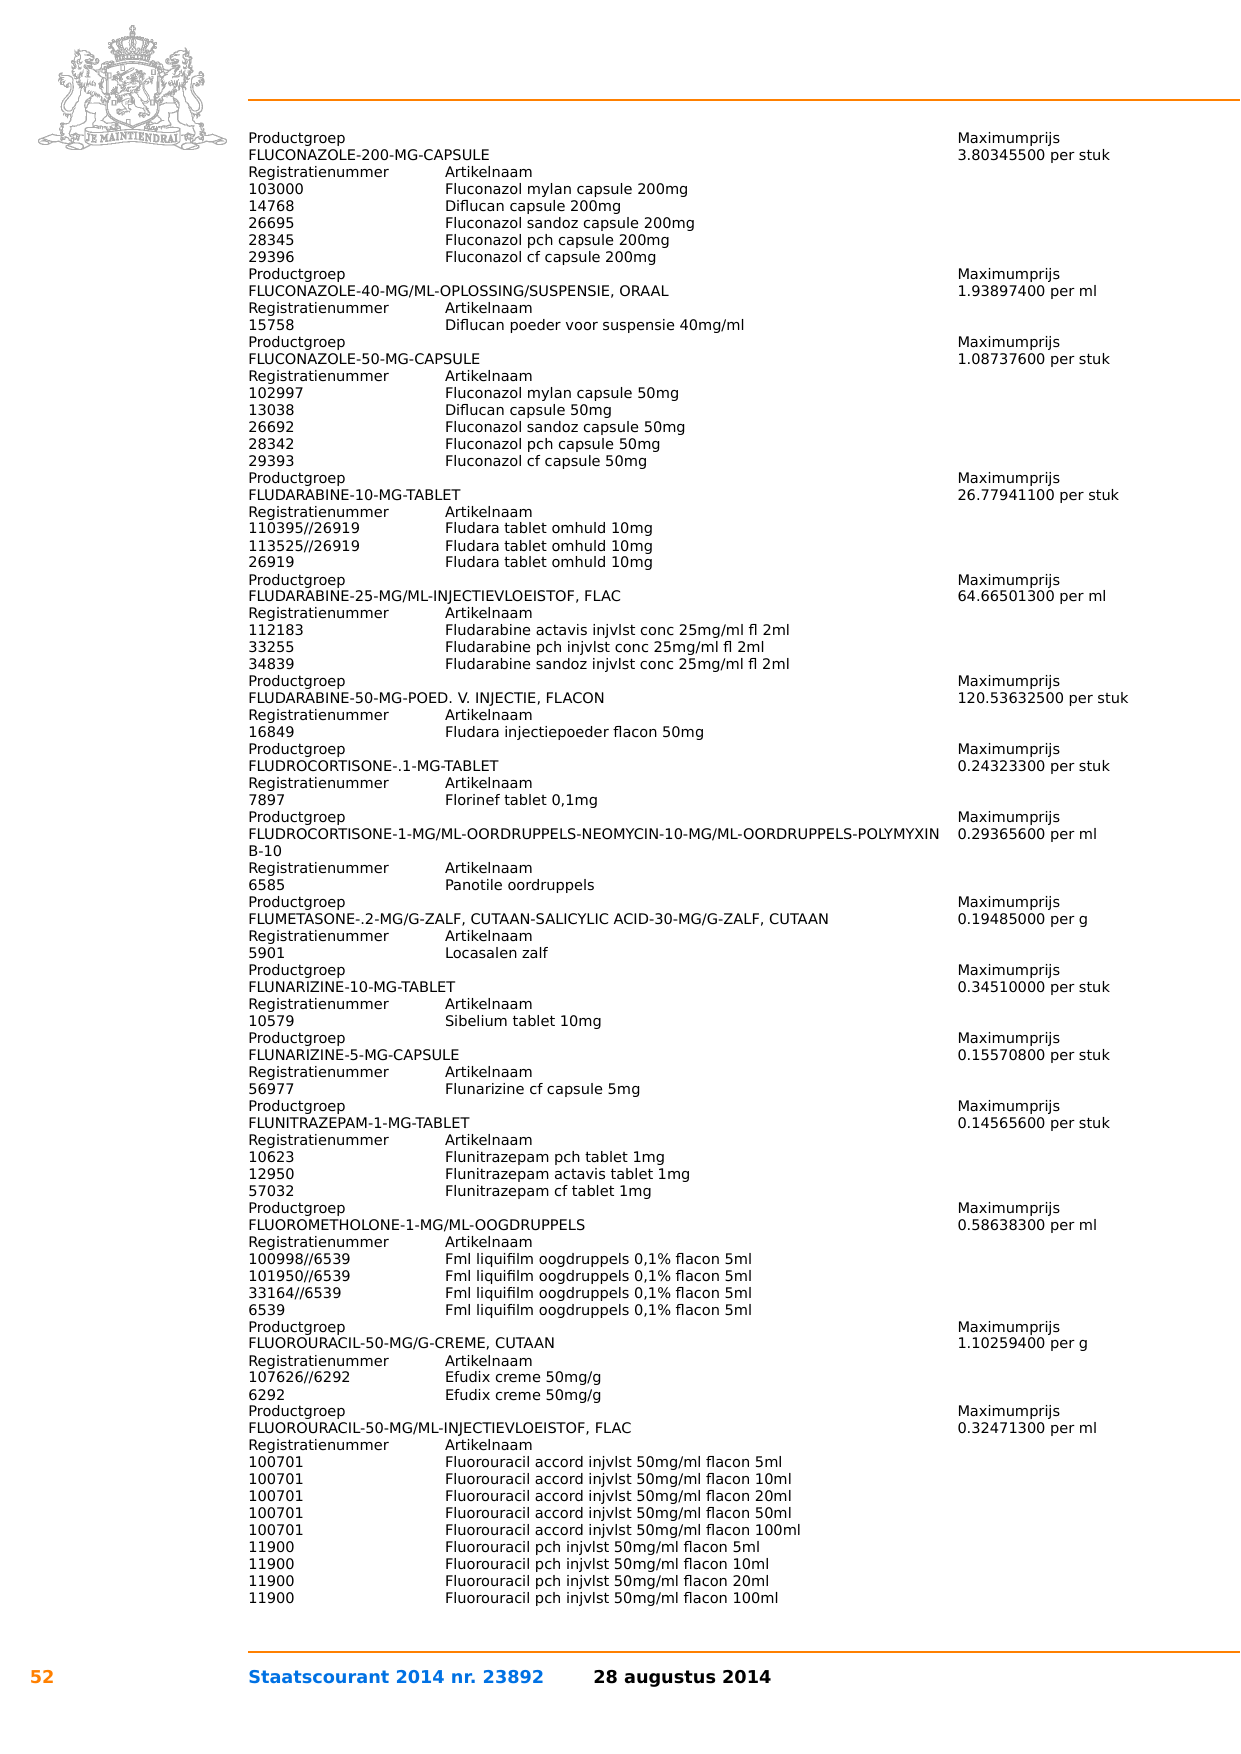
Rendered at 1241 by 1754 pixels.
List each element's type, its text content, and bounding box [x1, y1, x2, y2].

table_cell 100701 [248, 1522, 439, 1539]
table_cell Productgroep [248, 741, 439, 758]
table_cell Artikelnaam [439, 1064, 951, 1081]
table_cell Fluconazol mylan capsule 50mg [439, 385, 951, 402]
table_cell [951, 402, 1163, 418]
table_cell Fluorouracil pch injvlst 50mg/ml flacon 20ml [439, 1573, 951, 1590]
table_cell [951, 1064, 1163, 1081]
table_cell Productgroep [248, 334, 439, 351]
table_cell Fluorouracil accord injvlst 50mg/ml flacon 100ml [439, 1522, 951, 1539]
table_cell Maximumprijs [951, 1030, 1163, 1047]
table_cell Artikelnaam [439, 504, 951, 520]
table_cell [951, 232, 1163, 249]
table_cell Productgroep [248, 673, 439, 690]
table_cell FLUDARABINE-50-MG-POED. V. INJECTIE, FLACON [248, 690, 951, 707]
table_cell Productgroep [248, 571, 439, 588]
table_cell 57032 [248, 1183, 439, 1199]
table_cell Maximumprijs [951, 1200, 1163, 1217]
table_cell Fluorouracil accord injvlst 50mg/ml flacon 5ml [439, 1454, 951, 1471]
table_cell [951, 538, 1163, 554]
table_cell [951, 504, 1163, 520]
table_cell [951, 945, 1163, 962]
table_cell 6585 [248, 877, 439, 894]
table_cell Fluconazol mylan capsule 200mg [439, 181, 951, 198]
table_cell Efudix creme 50mg/g [439, 1386, 951, 1403]
table_cell 0.34510000 per stuk [951, 979, 1163, 996]
table_cell 107626//6292 [248, 1369, 439, 1386]
table_cell [951, 1301, 1163, 1318]
table_cell 11900 [248, 1573, 439, 1590]
table_cell [439, 1403, 951, 1420]
table_cell FLUDARABINE-25-MG/ML-INJECTIEVLOEISTOF, FLAC [248, 588, 951, 605]
table_cell [951, 554, 1163, 571]
table_cell Productgroep [248, 809, 439, 826]
table_cell 110395//26919 [248, 520, 439, 537]
table_cell Maximumprijs [951, 266, 1163, 283]
table_cell FLUNARIZINE-10-MG-TABLET [248, 979, 951, 996]
table_cell 33164//6539 [248, 1285, 439, 1301]
table_cell FLUCONAZOLE-50-MG-CAPSULE [248, 351, 951, 368]
table_cell 1.93897400 per ml [951, 283, 1163, 300]
table_cell Fml liquifilm oogdruppels 0,1% flacon 5ml [439, 1285, 951, 1301]
table_cell Fluorouracil pch injvlst 50mg/ml flacon 100ml [439, 1590, 951, 1607]
table_cell 26919 [248, 554, 439, 571]
table_cell [439, 1319, 951, 1335]
table_cell [951, 1081, 1163, 1098]
table_cell Maximumprijs [951, 1098, 1163, 1115]
table_cell [951, 1505, 1163, 1522]
table_cell 120.53632500 per stuk [951, 690, 1163, 707]
table_cell Flunitrazepam actavis tablet 1mg [439, 1166, 951, 1183]
table_cell Artikelnaam [439, 1437, 951, 1454]
table_cell Florinef tablet 0,1mg [439, 792, 951, 809]
table_cell 12950 [248, 1166, 439, 1183]
table_cell 11900 [248, 1556, 439, 1573]
table_cell [951, 1369, 1163, 1386]
table_cell Artikelnaam [439, 300, 951, 317]
table_cell [951, 1454, 1163, 1471]
table_cell [951, 1471, 1163, 1488]
table_cell [951, 877, 1163, 894]
table_cell [439, 962, 951, 979]
table_cell FLUDROCORTISONE-1-MG/ML-OORDRUPPELS-NEOMYCIN-10-MG/ML-OORDRUPPELS-POLYMYXIN B-10 [248, 826, 951, 860]
table_cell 56977 [248, 1081, 439, 1098]
table_cell Fludara tablet omhuld 10mg [439, 554, 951, 571]
table_cell Fludarabine actavis injvlst conc 25mg/ml fl 2ml [439, 622, 951, 639]
table_cell Artikelnaam [439, 164, 951, 181]
table_cell [951, 436, 1163, 452]
table_cell 103000 [248, 181, 439, 198]
table_cell 13038 [248, 402, 439, 418]
table_cell Fludarabine pch injvlst conc 25mg/ml fl 2ml [439, 639, 951, 656]
table_cell Productgroep [248, 1319, 439, 1335]
table_cell [951, 928, 1163, 945]
table_cell Maximumprijs [951, 1319, 1163, 1335]
table_cell Registratienummer [248, 504, 439, 520]
table_cell Productgroep [248, 1030, 439, 1047]
table_cell [951, 792, 1163, 809]
table_cell Registratienummer [248, 1234, 439, 1251]
table_cell Maximumprijs [951, 130, 1163, 147]
table_cell [951, 181, 1163, 198]
table_cell FLUNITRAZEPAM-1-MG-TABLET [248, 1115, 951, 1132]
table_cell Artikelnaam [439, 1132, 951, 1149]
table_cell 0.29365600 per ml [951, 826, 1163, 860]
table_cell Registratienummer [248, 368, 439, 384]
table_cell Diflucan capsule 50mg [439, 402, 951, 418]
table_cell Fluorouracil accord injvlst 50mg/ml flacon 10ml [439, 1471, 951, 1488]
table_cell [439, 673, 951, 690]
table_cell 28342 [248, 436, 439, 452]
table_cell 11900 [248, 1539, 439, 1556]
table_cell 1.08737600 per stuk [951, 351, 1163, 368]
table_cell [439, 741, 951, 758]
table_cell [951, 1522, 1163, 1539]
table_cell FLUDARABINE-10-MG-TABLET [248, 486, 951, 503]
table_cell Fml liquifilm oogdruppels 0,1% flacon 5ml [439, 1301, 951, 1318]
table_cell 16849 [248, 724, 439, 741]
table_cell 113525//26919 [248, 538, 439, 554]
table_cell [951, 1556, 1163, 1573]
table_cell Efudix creme 50mg/g [439, 1369, 951, 1386]
table_cell Fludara injectiepoeder flacon 50mg [439, 724, 951, 741]
table_cell Artikelnaam [439, 928, 951, 945]
table_cell Fluorouracil pch injvlst 50mg/ml flacon 5ml [439, 1539, 951, 1556]
table_cell 100701 [248, 1505, 439, 1522]
table_cell 112183 [248, 622, 439, 639]
table_cell FLUCONAZOLE-40-MG/ML-OPLOSSING/SUSPENSIE, ORAAL [248, 283, 951, 300]
table_cell [951, 368, 1163, 384]
table_cell Artikelnaam [439, 1234, 951, 1251]
table_cell Fluconazol pch capsule 50mg [439, 436, 951, 452]
table_cell Fluconazol cf capsule 50mg [439, 453, 951, 469]
table_cell [951, 317, 1163, 334]
table_cell Productgroep [248, 894, 439, 911]
table_cell Maximumprijs [951, 571, 1163, 588]
table_cell Maximumprijs [951, 962, 1163, 979]
table_cell Registratienummer [248, 605, 439, 622]
table_cell 0.14565600 per stuk [951, 1115, 1163, 1132]
table_cell 10623 [248, 1149, 439, 1166]
table_cell [951, 453, 1163, 469]
table_cell 14768 [248, 198, 439, 215]
table_cell 6292 [248, 1386, 439, 1403]
table_cell 28345 [248, 232, 439, 249]
table_cell Fludara tablet omhuld 10mg [439, 538, 951, 554]
table_cell 0.24323300 per stuk [951, 758, 1163, 775]
table_cell Sibelium tablet 10mg [439, 1013, 951, 1030]
table_cell 1.10259400 per g [951, 1335, 1163, 1352]
table_cell Maximumprijs [951, 334, 1163, 351]
table_cell FLUCONAZOLE-200-MG-CAPSULE [248, 147, 951, 164]
table_cell Registratienummer [248, 775, 439, 792]
table_cell [951, 1132, 1163, 1149]
table_cell [951, 1251, 1163, 1267]
table_cell Maximumprijs [951, 809, 1163, 826]
table_cell Maximumprijs [951, 673, 1163, 690]
table_cell Fml liquifilm oogdruppels 0,1% flacon 5ml [439, 1268, 951, 1284]
table_cell 6539 [248, 1301, 439, 1318]
table_cell [951, 419, 1163, 436]
table_cell [439, 571, 951, 588]
table_cell 33255 [248, 639, 439, 656]
table_cell Fluconazol pch capsule 200mg [439, 232, 951, 249]
table_cell Fluconazol sandoz capsule 200mg [439, 215, 951, 232]
table_cell [951, 707, 1163, 724]
table_cell Artikelnaam [439, 860, 951, 877]
table_cell 26692 [248, 419, 439, 436]
table_cell [951, 724, 1163, 741]
table_cell [951, 775, 1163, 792]
table_cell [439, 266, 951, 283]
table_cell 29396 [248, 249, 439, 266]
table_cell Fluorouracil accord injvlst 50mg/ml flacon 50ml [439, 1505, 951, 1522]
table_cell Productgroep [248, 266, 439, 283]
table_cell [951, 639, 1163, 656]
table_cell [951, 1268, 1163, 1284]
table_cell FLUOROMETHOLONE-1-MG/ML-OOGDRUPPELS [248, 1217, 951, 1233]
table_cell Registratienummer [248, 996, 439, 1013]
table_cell [951, 1590, 1163, 1607]
table_cell 0.19485000 per g [951, 911, 1163, 928]
table_cell [951, 1285, 1163, 1301]
table_cell 5901 [248, 945, 439, 962]
table_cell 3.80345500 per stuk [951, 147, 1163, 164]
table_cell [951, 1149, 1163, 1166]
table_cell Productgroep [248, 130, 439, 147]
table_cell [951, 1488, 1163, 1505]
table_cell Registratienummer [248, 300, 439, 317]
table_cell [951, 520, 1163, 537]
table_cell 64.66501300 per ml [951, 588, 1163, 605]
table_cell 102997 [248, 385, 439, 402]
table_cell Artikelnaam [439, 707, 951, 724]
table_cell [439, 1098, 951, 1115]
table_cell 100701 [248, 1471, 439, 1488]
table_cell Productgroep [248, 470, 439, 486]
table_cell 34839 [248, 656, 439, 673]
table_cell FLUOROURACIL-50-MG/ML-INJECTIEVLOEISTOF, FLAC [248, 1420, 951, 1437]
table_cell Fluconazol cf capsule 200mg [439, 249, 951, 266]
table_cell Productgroep [248, 962, 439, 979]
table_cell Diflucan capsule 200mg [439, 198, 951, 215]
table_cell 100701 [248, 1454, 439, 1471]
table_cell [951, 1234, 1163, 1251]
table_cell Fluorouracil accord injvlst 50mg/ml flacon 20ml [439, 1488, 951, 1505]
table_cell Diflucan poeder voor suspensie 40mg/ml [439, 317, 951, 334]
table_cell Registratienummer [248, 707, 439, 724]
table_cell Locasalen zalf [439, 945, 951, 962]
table_cell [439, 130, 951, 147]
table_cell [439, 1030, 951, 1047]
table_cell [951, 1539, 1163, 1556]
table_cell Maximumprijs [951, 894, 1163, 911]
table_cell Registratienummer [248, 928, 439, 945]
table_cell 0.15570800 per stuk [951, 1047, 1163, 1064]
table_cell Productgroep [248, 1200, 439, 1217]
table_cell Artikelnaam [439, 368, 951, 384]
table_cell Productgroep [248, 1403, 439, 1420]
table_cell [439, 1200, 951, 1217]
table_cell Registratienummer [248, 1437, 439, 1454]
table_cell FLUDROCORTISONE-.1-MG-TABLET [248, 758, 951, 775]
table_cell Artikelnaam [439, 996, 951, 1013]
table_cell [951, 1013, 1163, 1030]
table_cell [951, 656, 1163, 673]
table_cell Artikelnaam [439, 775, 951, 792]
table_cell 0.32471300 per ml [951, 1420, 1163, 1437]
table_cell Flunitrazepam pch tablet 1mg [439, 1149, 951, 1166]
table_cell FLUMETASONE-.2-MG/G-ZALF, CUTAAN-SALICYLIC ACID-30-MG/G-ZALF, CUTAAN [248, 911, 951, 928]
table_cell 100998//6539 [248, 1251, 439, 1267]
table_cell [951, 1353, 1163, 1369]
table_cell Productgroep [248, 1098, 439, 1115]
table_cell Fludara tablet omhuld 10mg [439, 520, 951, 537]
table_cell [951, 1437, 1163, 1454]
table_cell Fluorouracil pch injvlst 50mg/ml flacon 10ml [439, 1556, 951, 1573]
table_cell [951, 605, 1163, 622]
table_cell 26.77941100 per stuk [951, 486, 1163, 503]
table_cell Registratienummer [248, 860, 439, 877]
table_cell 7897 [248, 792, 439, 809]
table_cell Panotile oordruppels [439, 877, 951, 894]
table_cell [951, 622, 1163, 639]
table_cell Flunarizine cf capsule 5mg [439, 1081, 951, 1098]
table_cell Artikelnaam [439, 605, 951, 622]
picture [38, 25, 227, 150]
table_cell Maximumprijs [951, 470, 1163, 486]
table_cell [951, 198, 1163, 215]
table_cell 29393 [248, 453, 439, 469]
table_cell FLUNARIZINE-5-MG-CAPSULE [248, 1047, 951, 1064]
table_cell Registratienummer [248, 1353, 439, 1369]
table_cell [951, 1166, 1163, 1183]
table_cell Registratienummer [248, 1064, 439, 1081]
table_cell [951, 860, 1163, 877]
table_cell Artikelnaam [439, 1353, 951, 1369]
table_cell 15758 [248, 317, 439, 334]
table_cell Fml liquifilm oogdruppels 0,1% flacon 5ml [439, 1251, 951, 1267]
table_cell [951, 996, 1163, 1013]
table_cell FLUOROURACIL-50-MG/G-CREME, CUTAAN [248, 1335, 951, 1352]
table_cell [951, 1183, 1163, 1199]
table_cell 26695 [248, 215, 439, 232]
table_cell 10579 [248, 1013, 439, 1030]
table_cell [951, 215, 1163, 232]
table_cell [439, 809, 951, 826]
table_cell [439, 894, 951, 911]
table_cell [951, 1386, 1163, 1403]
table_cell Maximumprijs [951, 1403, 1163, 1420]
table_cell [951, 249, 1163, 266]
table_cell [951, 164, 1163, 181]
table_cell Flunitrazepam cf tablet 1mg [439, 1183, 951, 1199]
table_cell [951, 300, 1163, 317]
table_cell Registratienummer [248, 164, 439, 181]
table_cell [439, 334, 951, 351]
table_cell Fluconazol sandoz capsule 50mg [439, 419, 951, 436]
table_cell [439, 470, 951, 486]
table_cell Registratienummer [248, 1132, 439, 1149]
table_cell 11900 [248, 1590, 439, 1607]
table_cell [951, 1573, 1163, 1590]
table_cell [951, 385, 1163, 402]
table_cell 0.58638300 per ml [951, 1217, 1163, 1233]
table_cell 101950//6539 [248, 1268, 439, 1284]
table_cell Fludarabine sandoz injvlst conc 25mg/ml fl 2ml [439, 656, 951, 673]
table_cell 100701 [248, 1488, 439, 1505]
table_cell Maximumprijs [951, 741, 1163, 758]
